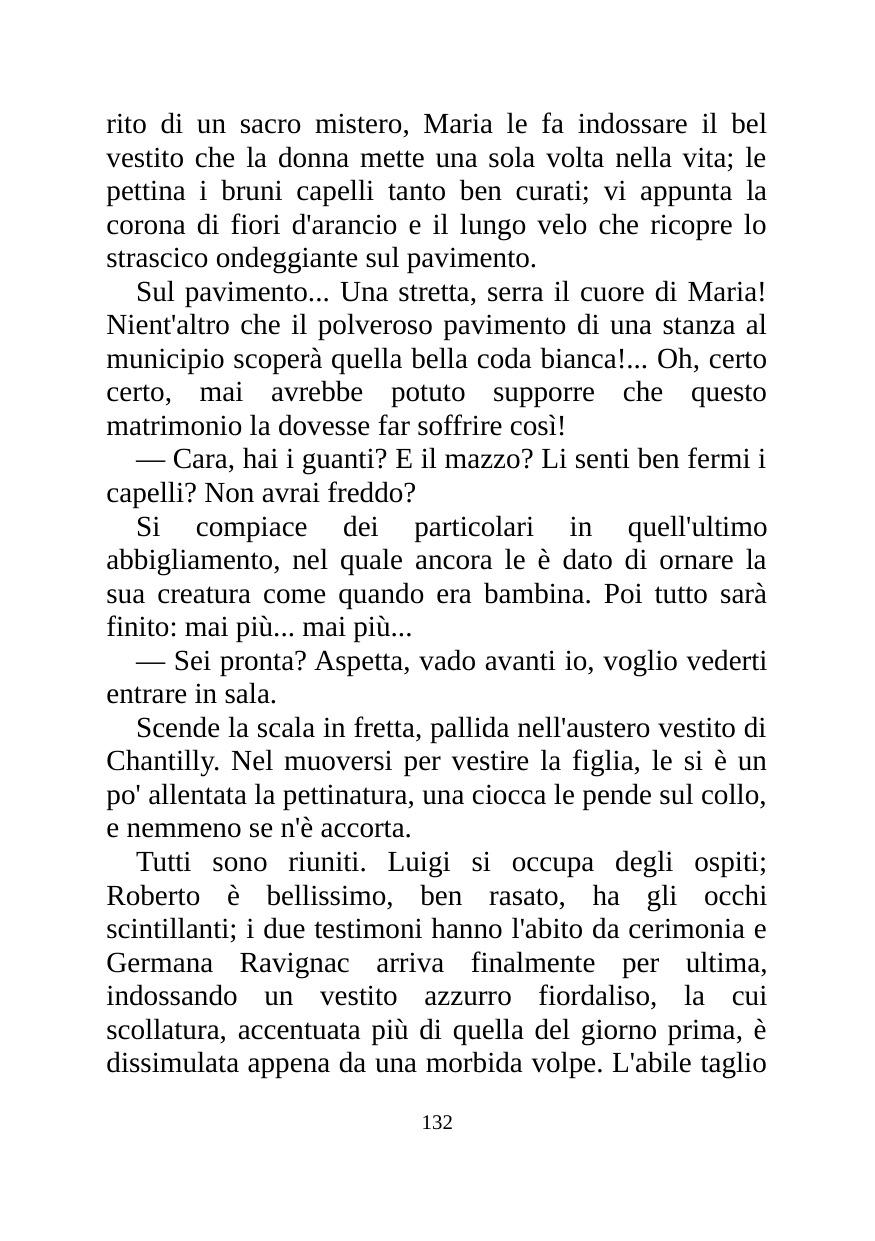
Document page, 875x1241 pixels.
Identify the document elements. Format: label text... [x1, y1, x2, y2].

text rito di un sacro mistero, Maria le fa indossare il bel vestito che la donna mette una sola volta nella vita; le pettina i bruni capelli tanto ben curati; vi appunta la corona di fiori d'arancio e il lungo velo che ricopre lo strascico ondeggiante sul pavimento. [106, 106, 768, 274]
text Tutti sono riuniti. Luigi si occupa degli ospiti; Roberto è bellissimo, ben rasato, ha gli occhi scintillanti; i due testimoni hanno l'abito da cerimonia e Germana Ravignac arriva finalmente per ultima, indossando un vestito azzurro fiordaliso, la cui scollatura, accentuata più di quella del giorno prima, è dissimulata appena da una morbida volpe. L'abile taglio [106, 844, 768, 1079]
text Si compiace dei particolari in quell'ultimo abbigliamento, nel quale ancora le è dato di ornare la sua creatura come quando era bambina. Poi tutto sarà finito: mai più... mai più... [106, 509, 768, 643]
text Sul pavimento... Una stretta, serra il cuore di Maria! Nient'altro che il polveroso pavimento di una stanza al municipio scoperà quella bella coda bianca!... Oh, certo certo, mai avrebbe potuto supporre che questo matrimonio la dovesse far soffrire così! [106, 274, 768, 442]
text — Cara, hai i guanti? E il mazzo? Li senti ben fermi i capelli? Non avrai freddo? [106, 442, 768, 509]
text Scende la scala in fretta, pallida nell'austero vestito di Chantilly. Nel muoversi per vestire la figlia, le si è un po' allentata la pettinatura, una ciocca le pende sul collo, e nemmeno se n'è accorta. [106, 710, 768, 844]
text — Sei pronta? Aspetta, vado avanti io, voglio vederti entrare in sala. [106, 643, 768, 710]
